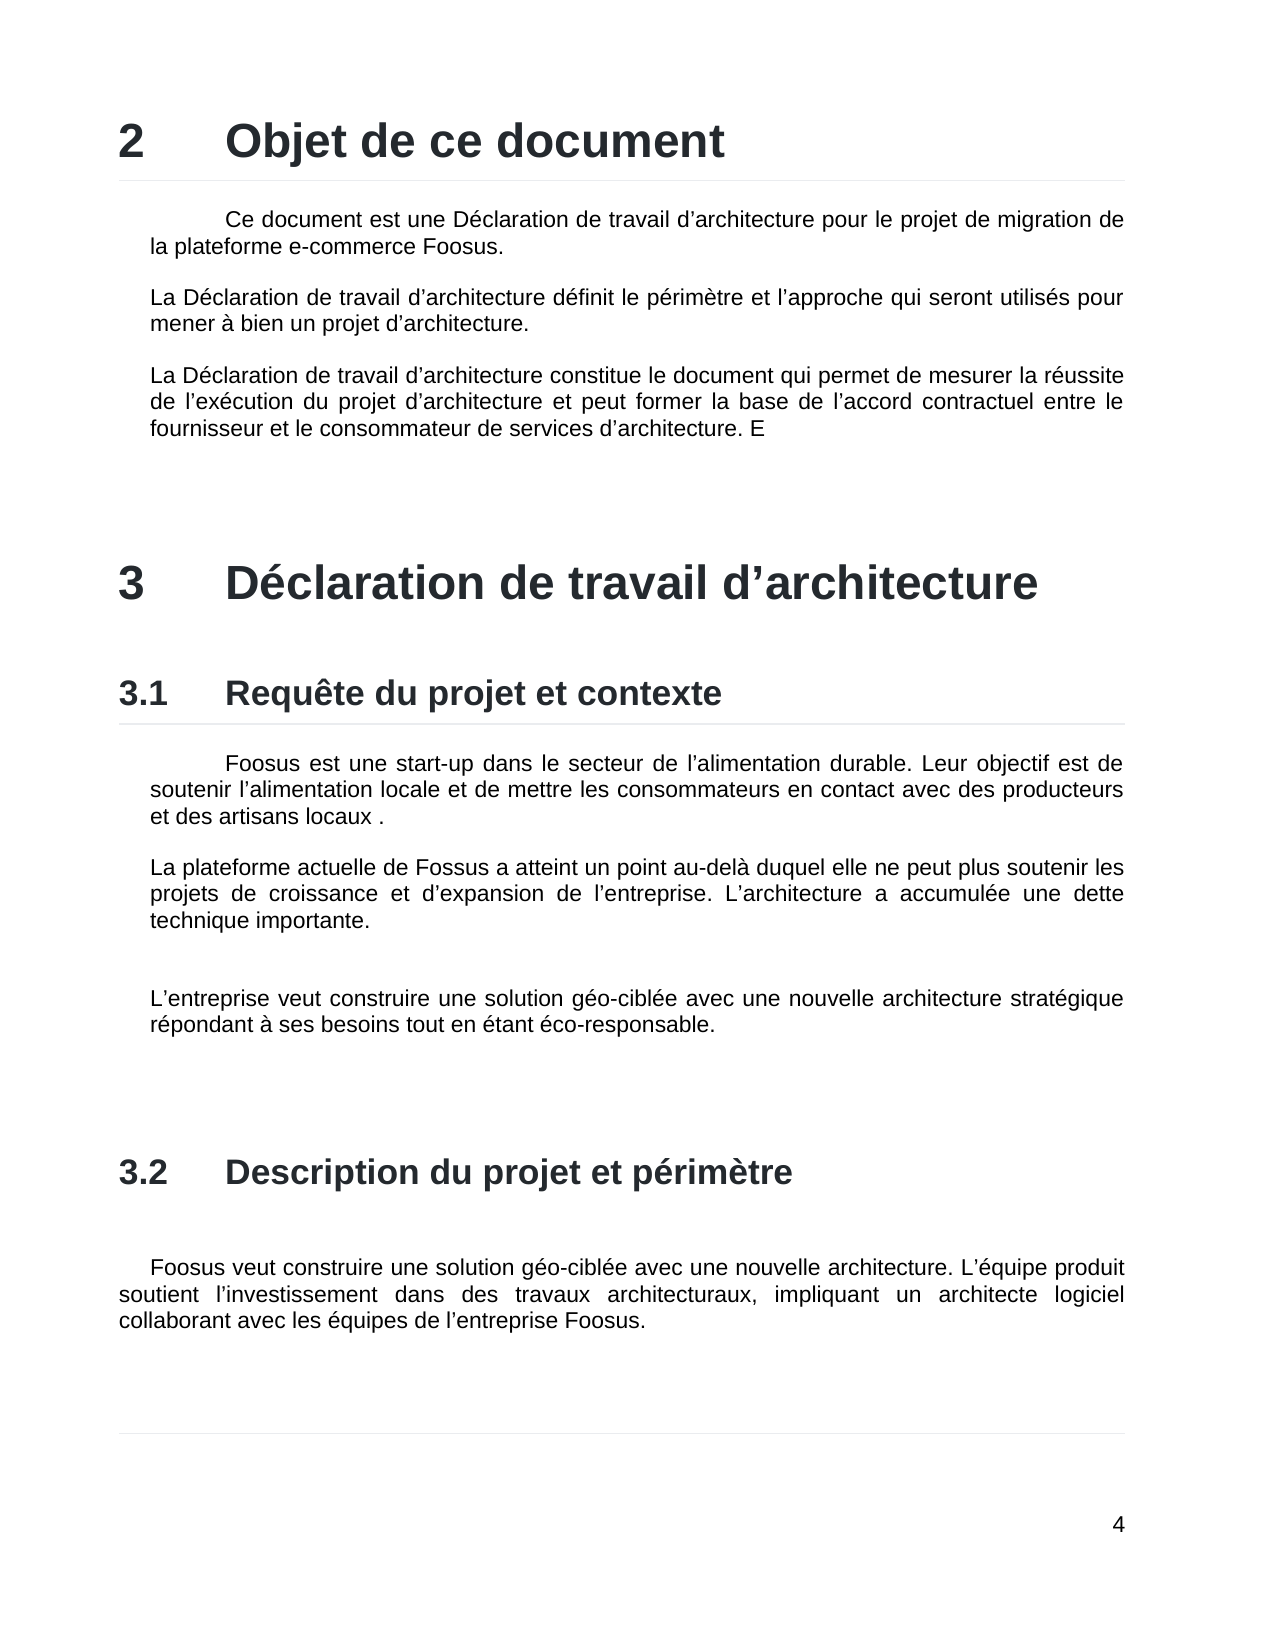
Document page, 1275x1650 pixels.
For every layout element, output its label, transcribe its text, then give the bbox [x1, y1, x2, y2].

text L’entreprise veut construire une solution géo-ciblée avec une nouvelle architecture stratégique répondant à ses besoins tout en étant éco-responsable. [150, 958, 1125, 1037]
text Foosus veut construire une solution géo-ciblée avec une nouvelle architecture. L’équipe produit soutient l’investissement dans des travaux architecturaux, impliquant un architecte logiciel collaborant avec les équipes de l’entreprise Foosus. [119, 1254, 1125, 1333]
subtitle Requête du projet et contexte [119, 672, 1125, 723]
subtitle Déclaration de travail d’architecture [119, 555, 1125, 610]
subtitle Description du projet et périmètre [119, 1151, 1125, 1192]
subtitle Objet de ce document [119, 112, 1125, 180]
text La plateforme actuelle de Fossus a atteint un point au-delà duquel elle ne peut plus soutenir les projets de croissance et d’expansion de l’entreprise. L’architecture a accumulée une dette technique importante. [150, 854, 1125, 933]
text La Déclaration de travail d’architecture constitue le document qui permet de mesurer la réussite de l’exécution du projet d’architecture et peut former la base de l’accord contractuel entre le fournisseur et le consommateur de services d’architecture. E [150, 362, 1125, 441]
text La Déclaration de travail d’architecture définit le périmètre et l’approche qui seront utilisés pour mener à bien un projet d’architecture. [150, 284, 1125, 337]
text Ce document est une Déclaration de travail d’architecture pour le projet de migration de la plateforme e-commerce Foosus. [150, 206, 1125, 259]
text Foosus est une start-up dans le secteur de l’alimentation durable. Leur objectif est de soutenir l’alimentation locale et de mettre les consommateurs en contact avec des producteurs et des artisans locaux . [150, 750, 1125, 829]
